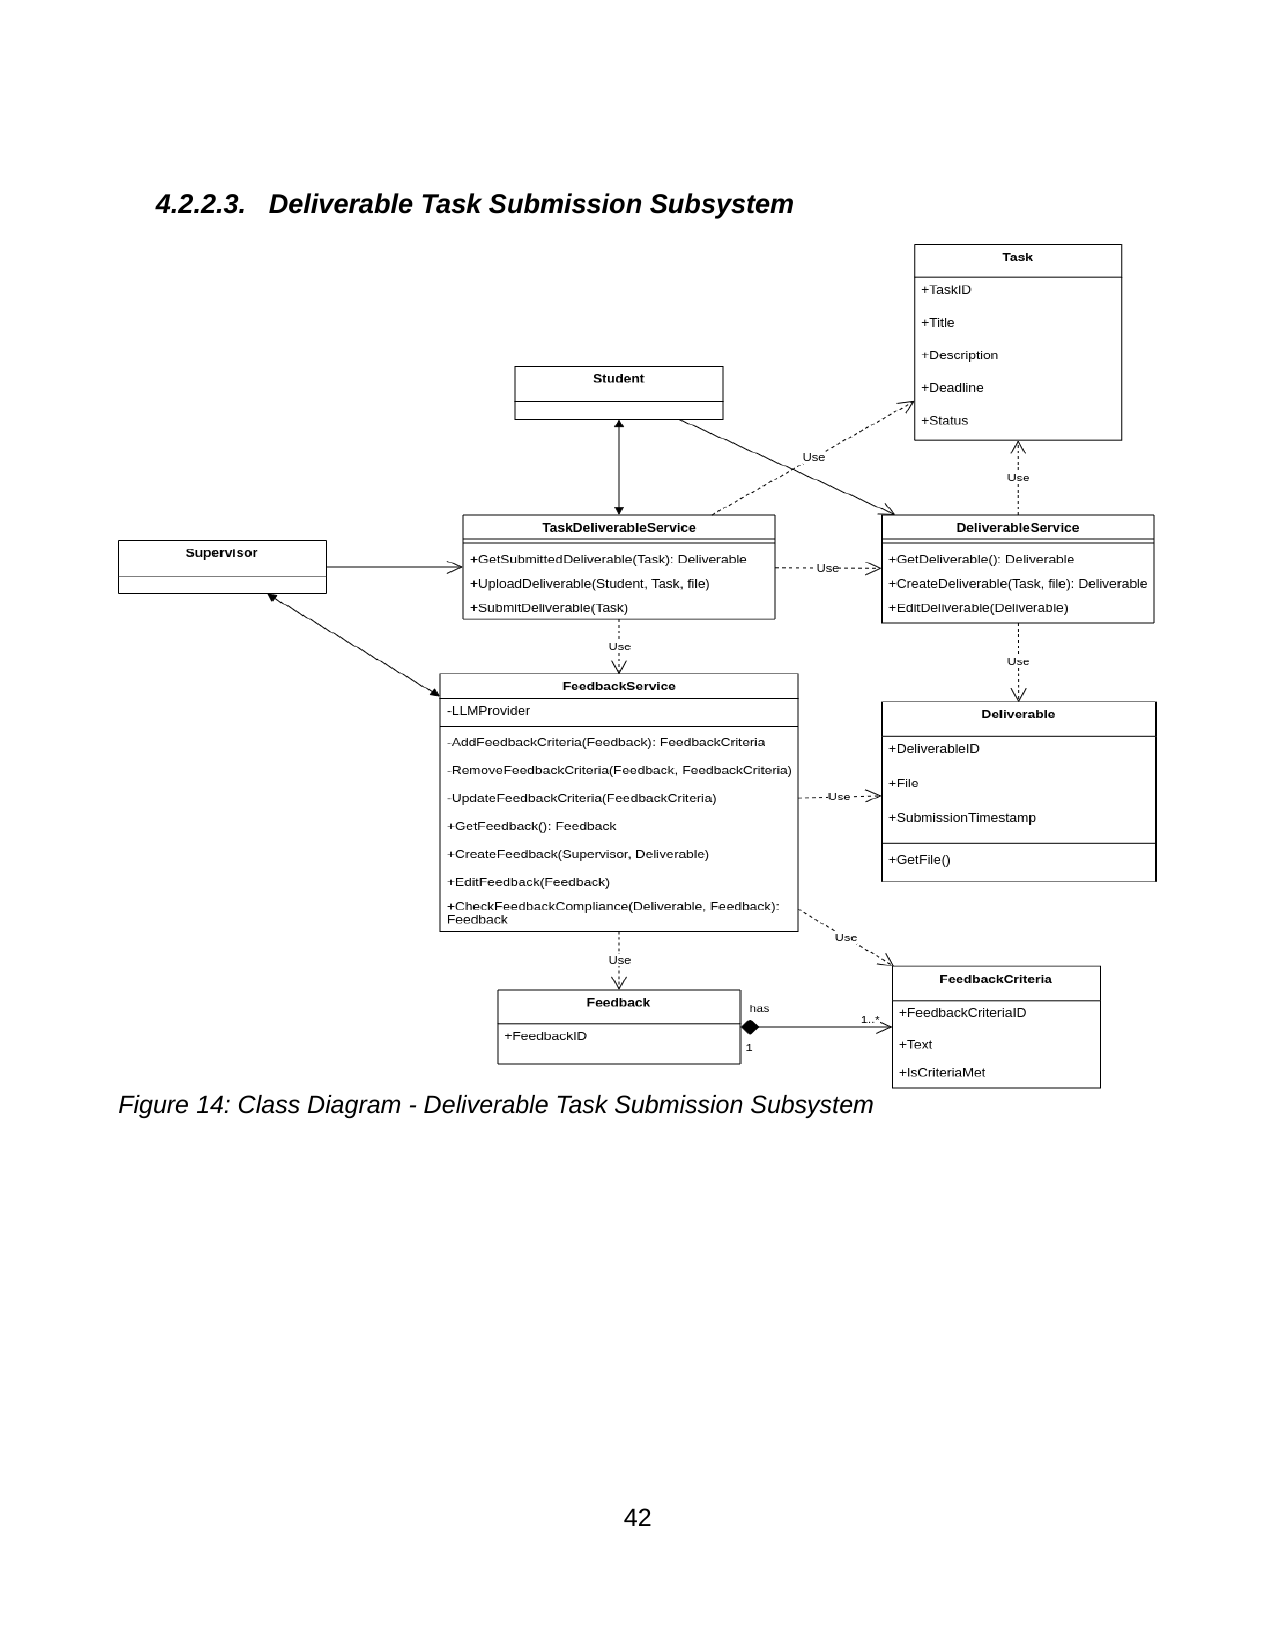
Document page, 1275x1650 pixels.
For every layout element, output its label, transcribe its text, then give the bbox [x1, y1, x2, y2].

picture [118, 244, 1157, 1090]
text Figure 14: Class Diagram - Deliverable Task Submission Subsystem [118, 1090, 1157, 1119]
subtitle Deliverable Task Submission Subsystem [156, 188, 1157, 219]
